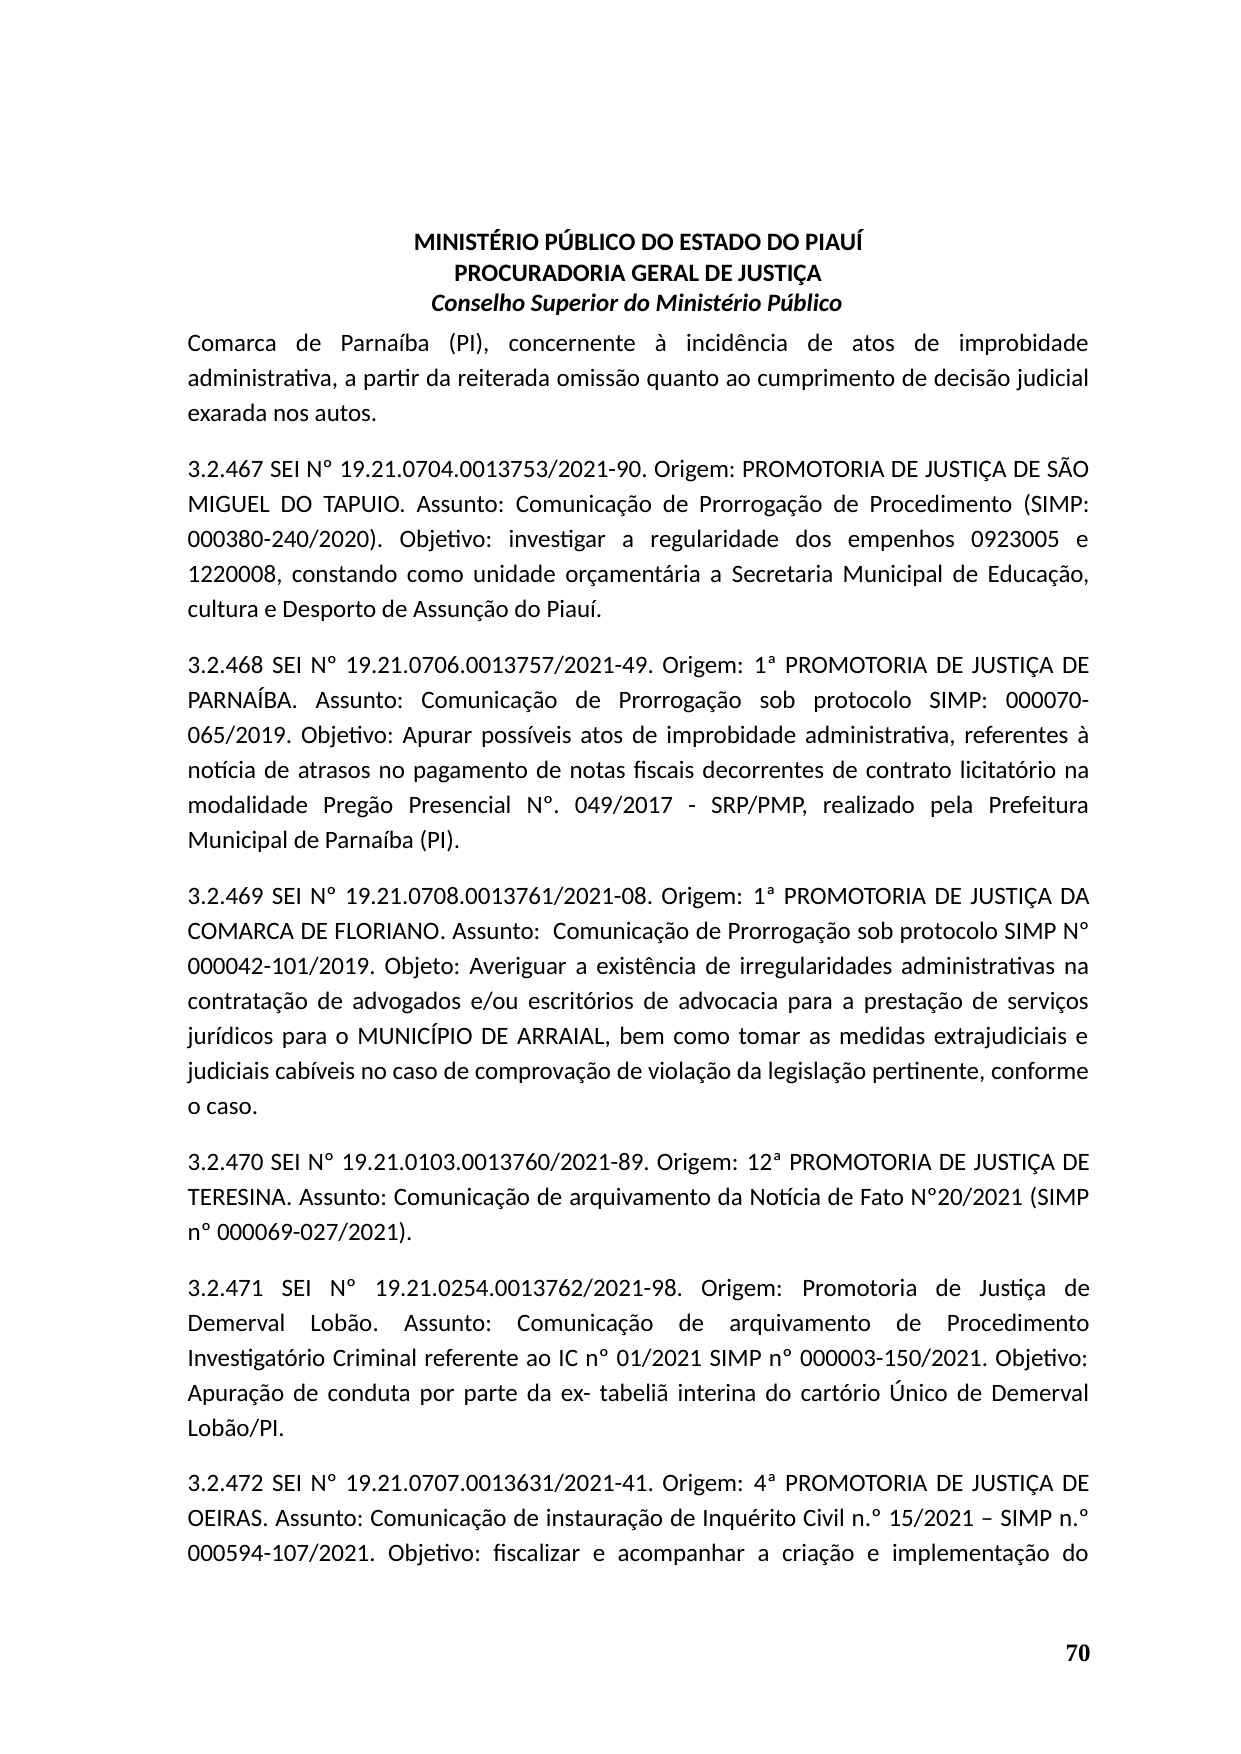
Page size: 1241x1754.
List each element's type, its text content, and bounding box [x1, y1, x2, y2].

text Comarca de Parnaíba (PI), concernente à incidência de atos de improbidade administrativa, a partir da reiterada omissão quanto ao cumprimento de decisão judicial exarada nos autos. [187, 327, 1090, 428]
text 3.2.467 SEI Nº 19.21.0704.0013753/2021-90. Origem: PROMOTORIA DE JUSTIÇA DE SÃO MIGUEL DO TAPUIO. Assunto: Comunicação de Prorrogação de Procedimento (SIMP: 000380-240/2020). Objetivo: investigar a regularidade dos empenhos 0923005 e 1220008, constando como unidade orçamentária a Secretaria Municipal de Educação, cultura e Desporto de Assunção do Piauí. [187, 453, 1090, 624]
text 3.2.470 SEI Nº 19.21.0103.0013760/2021-89. Origem: 12ª PROMOTORIA DE JUSTIÇA DE TERESINA. Assunto: Comunicação de arquivamento da Notícia de Fato Nº20/2021 (SIMP nº 000069-027/2021). [187, 1146, 1090, 1246]
text 3.2.468 SEI Nº 19.21.0706.0013757/2021-49. Origem: 1ª PROMOTORIA DE JUSTIÇA DE PARNAÍBA. Assunto: Comunicação de Prorrogação sob protocolo SIMP: 000070-065/2019. Objetivo: Apurar possíveis atos de improbidade administrativa, referentes à notícia de atrasos no pagamento de notas fiscais decorrentes de contrato licitatório na modalidade Pregão Presencial Nº. 049/2017 - SRP/PMP, realizado pela Prefeitura Municipal de Parnaíba (PI). [187, 649, 1090, 855]
text 3.2.471 SEI Nº 19.21.0254.0013762/2021-98. Origem: Promotoria de Justiça de Demerval Lobão. Assunto: Comunicação de arquivamento de Procedimento Investigatório Criminal referente ao IC nº 01/2021 SIMP nº 000003-150/2021. Objetivo: Apuração de conduta por parte da ex- tabeliã interina do cartório Único de Demerval Lobão/PI. [187, 1272, 1090, 1442]
text 3.2.472 SEI Nº 19.21.0707.0013631/2021-41. Origem: 4ª PROMOTORIA DE JUSTIÇA DE OEIRAS. Assunto: Comunicação de instauração de Inquérito Civil n.º 15/2021 – SIMP n.º 000594-107/2021. Objetivo: fiscalizar e acompanhar a criação e implementação do [187, 1467, 1090, 1568]
text 3.2.469 SEI Nº 19.21.0708.0013761/2021-08. Origem: 1ª PROMOTORIA DE JUSTIÇA DA COMARCA DE FLORIANO. Assunto: Comunicação de Prorrogação sob protocolo SIMP Nº 000042-101/2019. Objeto: Averiguar a existência de irregularidades administrativas na contratação de advogados e/ou escritórios de advocacia para a prestação de serviços jurídicos para o MUNICÍPIO DE ARRAIAL, bem como tomar as medidas extrajudiciais e judiciais cabíveis no caso de comprovação de violação da legislação pertinente, conforme o caso. [187, 880, 1090, 1121]
